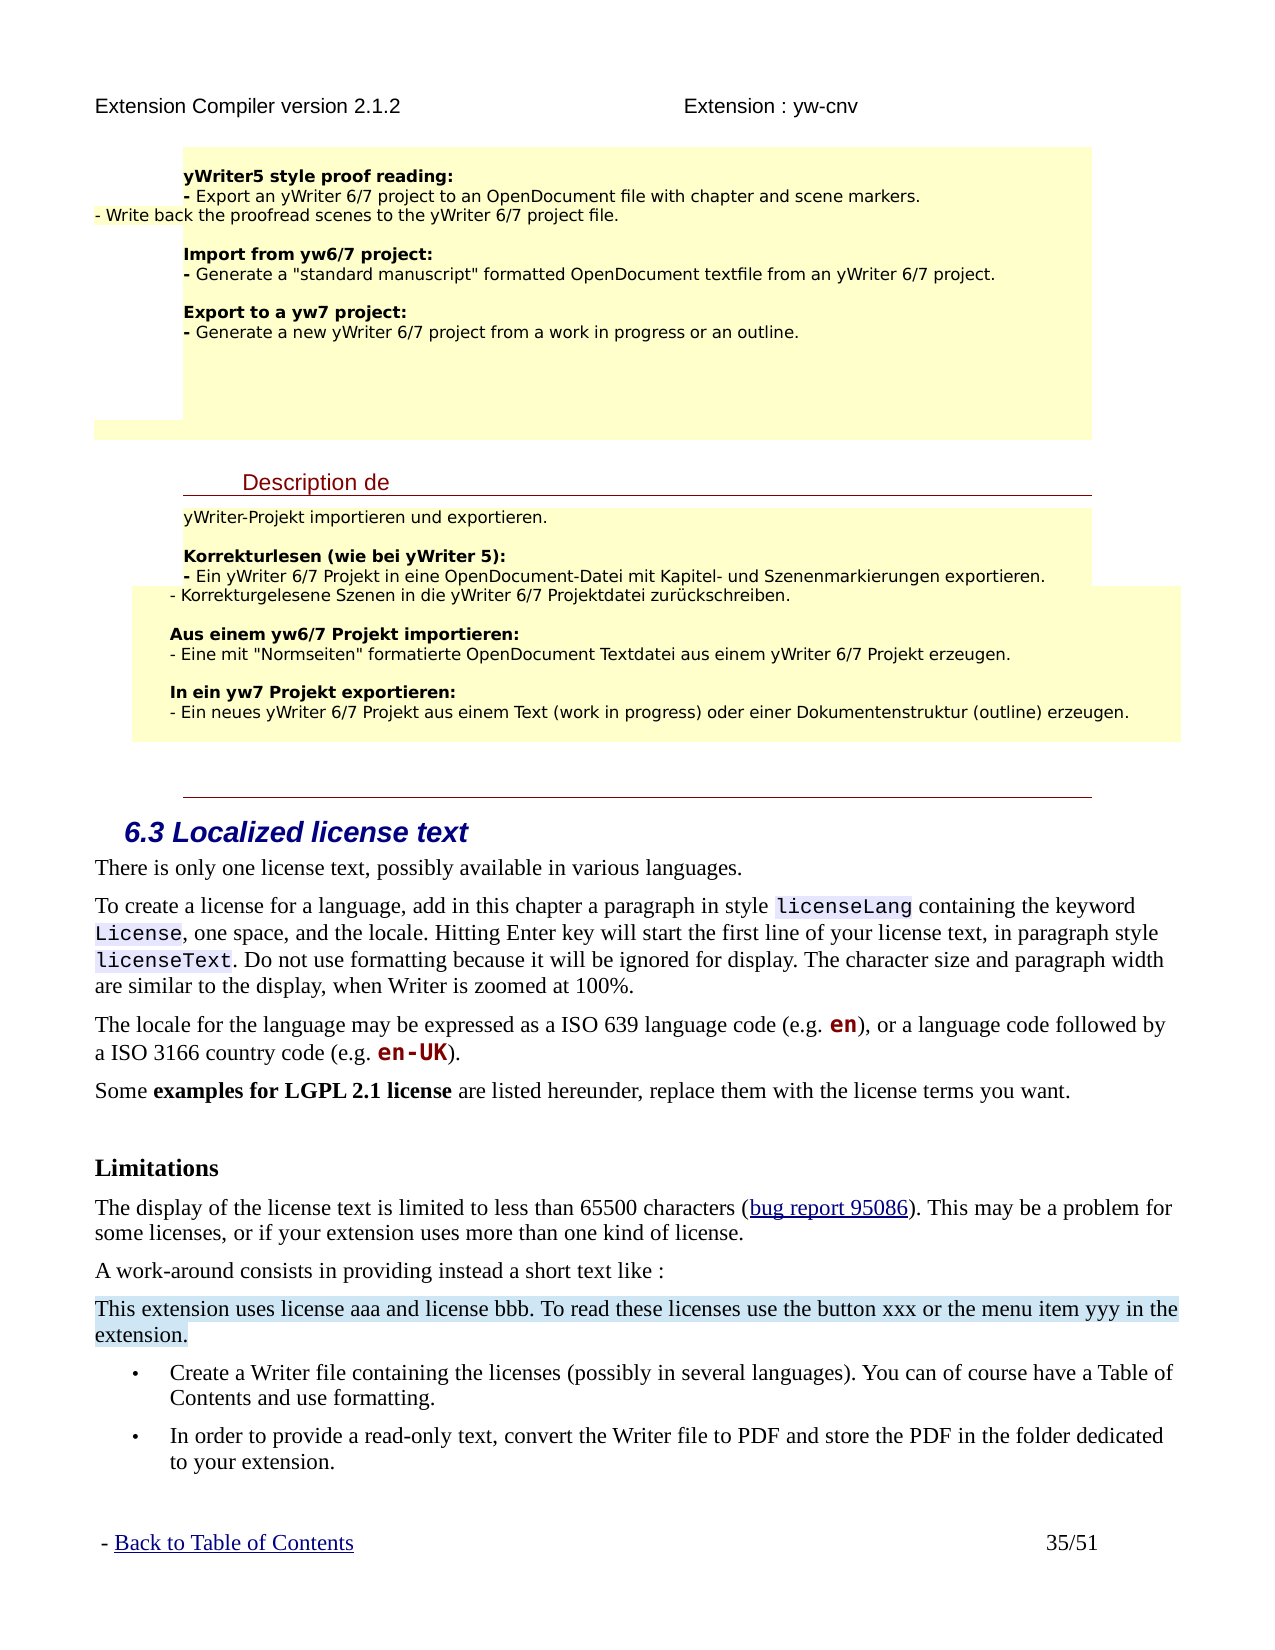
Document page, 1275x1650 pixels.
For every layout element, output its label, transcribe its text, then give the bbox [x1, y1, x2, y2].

text There is only one license text, possibly available in various languages. [94, 854, 1181, 880]
text yWriter5 style proof reading: [183, 167, 1092, 186]
list - Korrekturgelesene Szenen in die yWriter 6/7 Projektdatei zurückschreiben. Aus einem yw6/7 Projekt importieren: [132, 586, 1181, 644]
text Korrekturlesen (wie bei yWriter 5): [183, 547, 1092, 566]
text Description de [183, 469, 1092, 495]
text Import from yw6/7 project: [183, 245, 1092, 264]
list - Eine mit "Normseiten" formatierte OpenDocument Textdatei aus einem yWriter 6/7 Projekt erzeugen. In ein yw7 Projekt exportieren: [132, 644, 1181, 703]
text Export to a yw7 project: [183, 303, 1092, 323]
text Some examples for LGPL 2.1 license are listed hereunder, replace them with the license terms you want. [94, 1078, 1181, 1103]
text - Export an yWriter 6/7 project to an OpenDocument file with chapter and scene markers. [183, 186, 1092, 206]
text The display of the license text is limited to less than 65500 characters (bug report 95086). This may be a problem for some licenses, or if your extension uses more than one kind of license. [94, 1194, 1181, 1246]
text - Generate a "standard manuscript" formatted OpenDocument textfile from an yWriter 6/7 project. [183, 264, 1092, 284]
subtitle Localized license text [124, 816, 1181, 848]
text This extension uses license aaa and license bbb. To read these licenses use the button xxx or the menu item yyy in the extension. [94, 1296, 1181, 1347]
list - Write back the proofread scenes to the yWriter 6/7 project file. [94, 206, 1092, 225]
list - Ein neues yWriter 6/7 Projekt aus einem Text (work in progress) oder einer Dokumentenstruktur (outline) erzeugen. [132, 703, 1181, 742]
text The locale for the language may be expressed as a ISO 639 language code (e.g. en), or a language code followed by a ISO 3166 country code (e.g. en-UK). [94, 1011, 1181, 1065]
text Limitations [94, 1154, 1181, 1182]
list In order to provide a read-only text, convert the Writer file to PDF and store the PDF in the folder dedicated to your extension. [132, 1423, 1181, 1474]
text A work-around consists in providing instead a short text like : [94, 1258, 1181, 1283]
text - Generate a new yWriter 6/7 project from a work in progress or an outline. [183, 323, 1092, 342]
text To create a license for a language, add in this chapter a paragraph in style licenseLang containing the keyword License, one space, and the locale. Hitting Enter key will start the first line of your license text, in paragraph style licenseText. Do not use formatting because it will be ignored for display. The character size and paragraph width are similar to the display, when Writer is zoomed at 100%. [94, 892, 1181, 999]
text yWriter-Projekt importieren und exportieren. [183, 508, 1092, 527]
list Create a Writer file containing the licenses (possibly in several languages). You can of course have a Table of Contents and use formatting. [132, 1359, 1181, 1411]
text - Ein yWriter 6/7 Projekt in eine OpenDocument-Datei mit Kapitel- und Szenenmarkierungen exportieren. [183, 566, 1092, 586]
